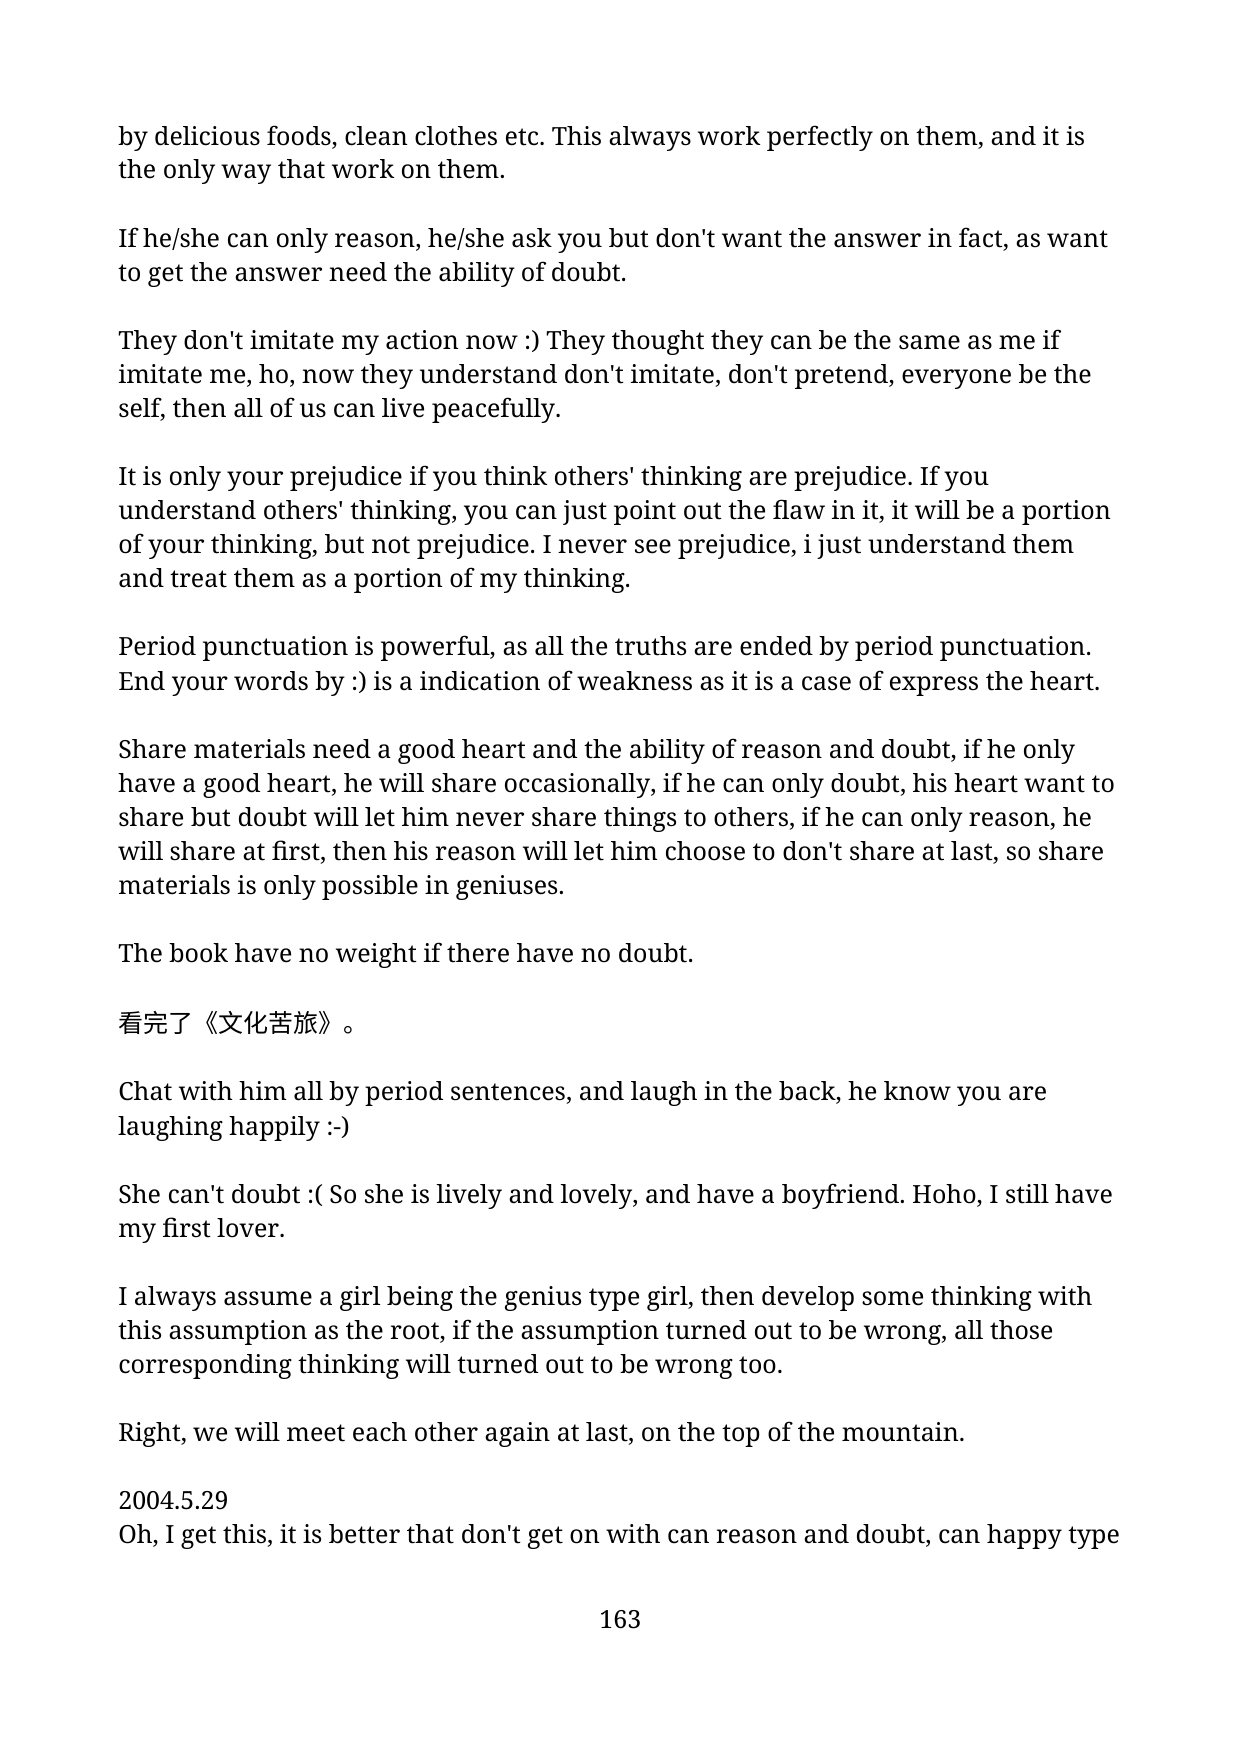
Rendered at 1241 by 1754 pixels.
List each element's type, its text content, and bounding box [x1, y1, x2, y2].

text If he/she can only reason, he/she ask you but don't want the answer in fact, as want to get the answer need the ability of doubt. [118, 220, 1122, 288]
text 2004.5.29 [118, 1483, 1122, 1517]
text She can't doubt :( So she is lively and lovely, and have a boyfriend. Hoho, I still have my first lover. [118, 1176, 1122, 1244]
text Oh, I get this, it is better that don't get on with can reason and doubt, can happy type [118, 1517, 1122, 1551]
text Period punctuation is powerful, as all the truths are ended by period punctuation. End your words by :) is a indication of weakness as it is a case of express the heart. [118, 629, 1122, 697]
text The book have no weight if there have no doubt. [118, 936, 1122, 970]
text Share materials need a good heart and the ability of reason and doubt, if he only have a good heart, he will share occasionally, if he can only doubt, his heart want to share but doubt will let him never share things to others, if he can only reason, he will share at first, then his reason will let him choose to don't share at last, so share materials is only possible in geniuses. [118, 731, 1122, 902]
text 看完了《文化苦旅》。 [118, 1004, 1122, 1040]
text They don't imitate my action now :) They thought they can be the same as me if imitate me, ho, now they understand don't imitate, don't pretend, everyone be the self, then all of us can live peacefully. [118, 322, 1122, 425]
text It is only your prejudice if you think others' thinking are prejudice. If you understand others' thinking, you can just point out the flaw in it, it will be a portion of your thinking, but not prejudice. I never see prejudice, i just understand them and treat them as a portion of my thinking. [118, 459, 1122, 595]
text Chat with him all by period sentences, and laugh in the back, he know you are laughing happily :-) [118, 1074, 1122, 1142]
text by delicious foods, clean clothes etc. This always work perfectly on them, and it is the only way that work on them. [118, 118, 1122, 186]
text Right, we will meet each other again at last, on the top of the mountain. [118, 1415, 1122, 1449]
text I always assume a girl being the genius type girl, then develop some thinking with this assumption as the root, if the assumption turned out to be wrong, all those corresponding thinking will turned out to be wrong too. [118, 1278, 1122, 1381]
